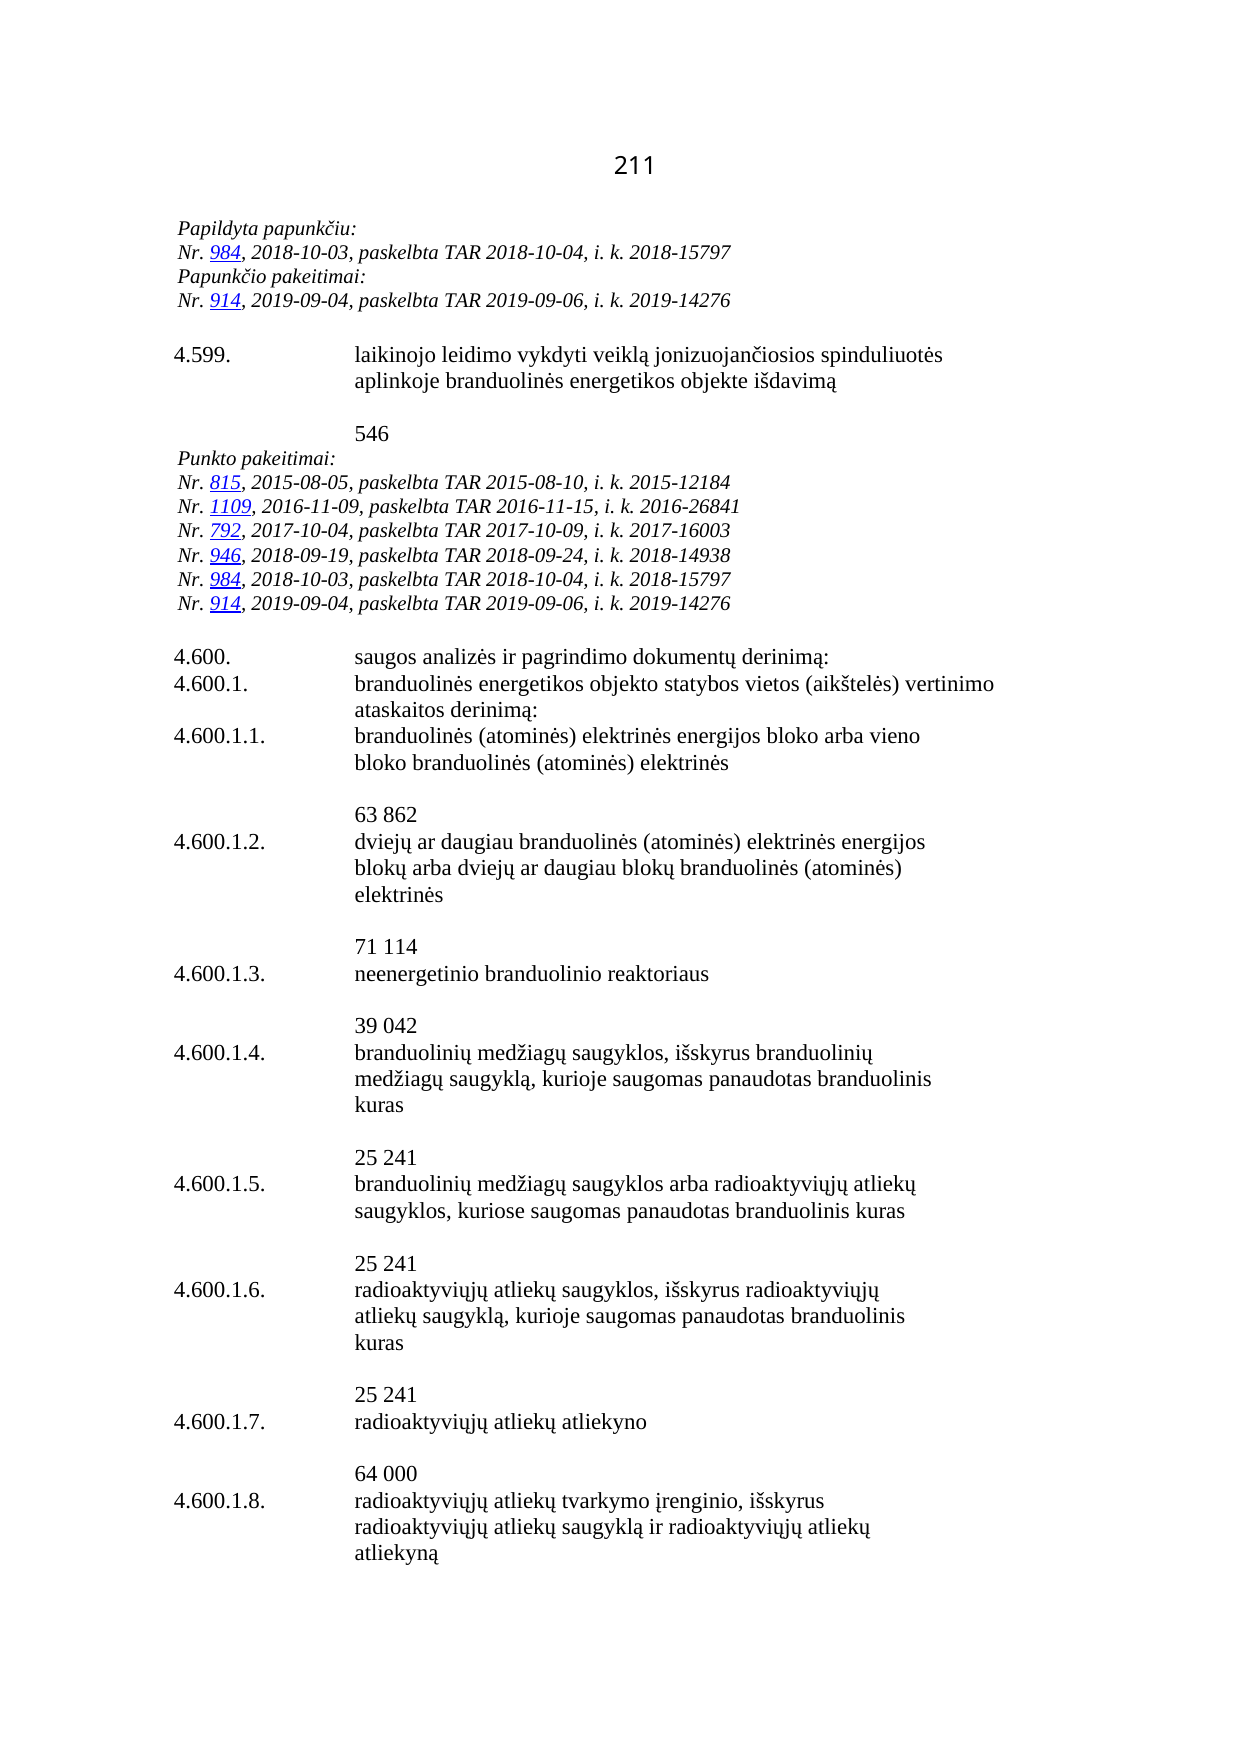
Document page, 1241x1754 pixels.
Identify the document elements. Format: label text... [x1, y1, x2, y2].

text Nr. 914, 2019-09-04, paskelbta TAR 2019-09-06, i. k. 2019-14276 [177, 591, 1093, 615]
text 4.600.1.3. neenergetinio branduolinio reaktoriaus 39 042 [174, 960, 945, 1039]
text 4.600.1.2. dviejų ar daugiau branduolinės (atominės) elektrinės energijos blokų arba dviejų ar daugiau blokų branduolinės (atominės) elektrinės 71 114 [174, 828, 945, 960]
text Nr. 1109, 2016-11-09, paskelbta TAR 2016-11-15, i. k. 2016-26841 [177, 494, 1093, 518]
text 4.599. laikinojo leidimo vykdyti veiklą jonizuojančiosios spinduliuotės aplinkoje branduolinės energetikos objekte išdavimą 546 [174, 341, 945, 446]
text 4.600.1.1. branduolinės (atominės) elektrinės energijos bloko arba vieno bloko branduolinės (atominės) elektrinės 63 862 [174, 722, 945, 828]
text Papildyta papunkčiu: [177, 216, 1093, 240]
text 4.600.1.5. branduolinių medžiagų saugyklos arba radioaktyviųjų atliekų saugyklos, kuriose saugomas panaudotas branduolinis kuras 25 241 [174, 1171, 945, 1276]
text 4.600. saugos analizės ir pagrindimo dokumentų derinimą: [174, 643, 1034, 670]
text 4.600.1. branduolinės energetikos objekto statybos vietos (aikštelės) vertinimo ataskaitos derinimą: [174, 670, 1034, 722]
text Nr. 984, 2018-10-03, paskelbta TAR 2018-10-04, i. k. 2018-15797 [177, 240, 1093, 264]
text Nr. 792, 2017-10-04, paskelbta TAR 2017-10-09, i. k. 2017-16003 [177, 518, 1093, 542]
text Punkto pakeitimai: [177, 446, 1093, 470]
text 4.600.1.4. branduolinių medžiagų saugyklos, išskyrus branduolinių medžiagų saugyklą, kurioje saugomas panaudotas branduolinis kuras 25 241 [174, 1039, 945, 1171]
text 4.600.1.6. radioaktyviųjų atliekų saugyklos, išskyrus radioaktyviųjų atliekų saugyklą, kurioje saugomas panaudotas branduolinis kuras 25 241 [174, 1276, 945, 1408]
text Nr. 984, 2018-10-03, paskelbta TAR 2018-10-04, i. k. 2018-15797 [177, 567, 1093, 591]
text Nr. 815, 2015-08-05, paskelbta TAR 2015-08-10, i. k. 2015-12184 [177, 470, 1093, 494]
text Papunkčio pakeitimai: [177, 264, 1093, 288]
text 4.600.1.8. radioaktyviųjų atliekų tvarkymo įrenginio, išskyrus radioaktyviųjų atliekų saugyklą ir radioaktyviųjų atliekų atliekyną [174, 1487, 945, 1566]
text Nr. 946, 2018-09-19, paskelbta TAR 2018-09-24, i. k. 2018-14938 [177, 542, 1093, 567]
text Nr. 914, 2019-09-04, paskelbta TAR 2019-09-06, i. k. 2019-14276 [177, 288, 1093, 312]
text 4.600.1.7. radioaktyviųjų atliekų atliekyno 64 000 [174, 1408, 945, 1487]
